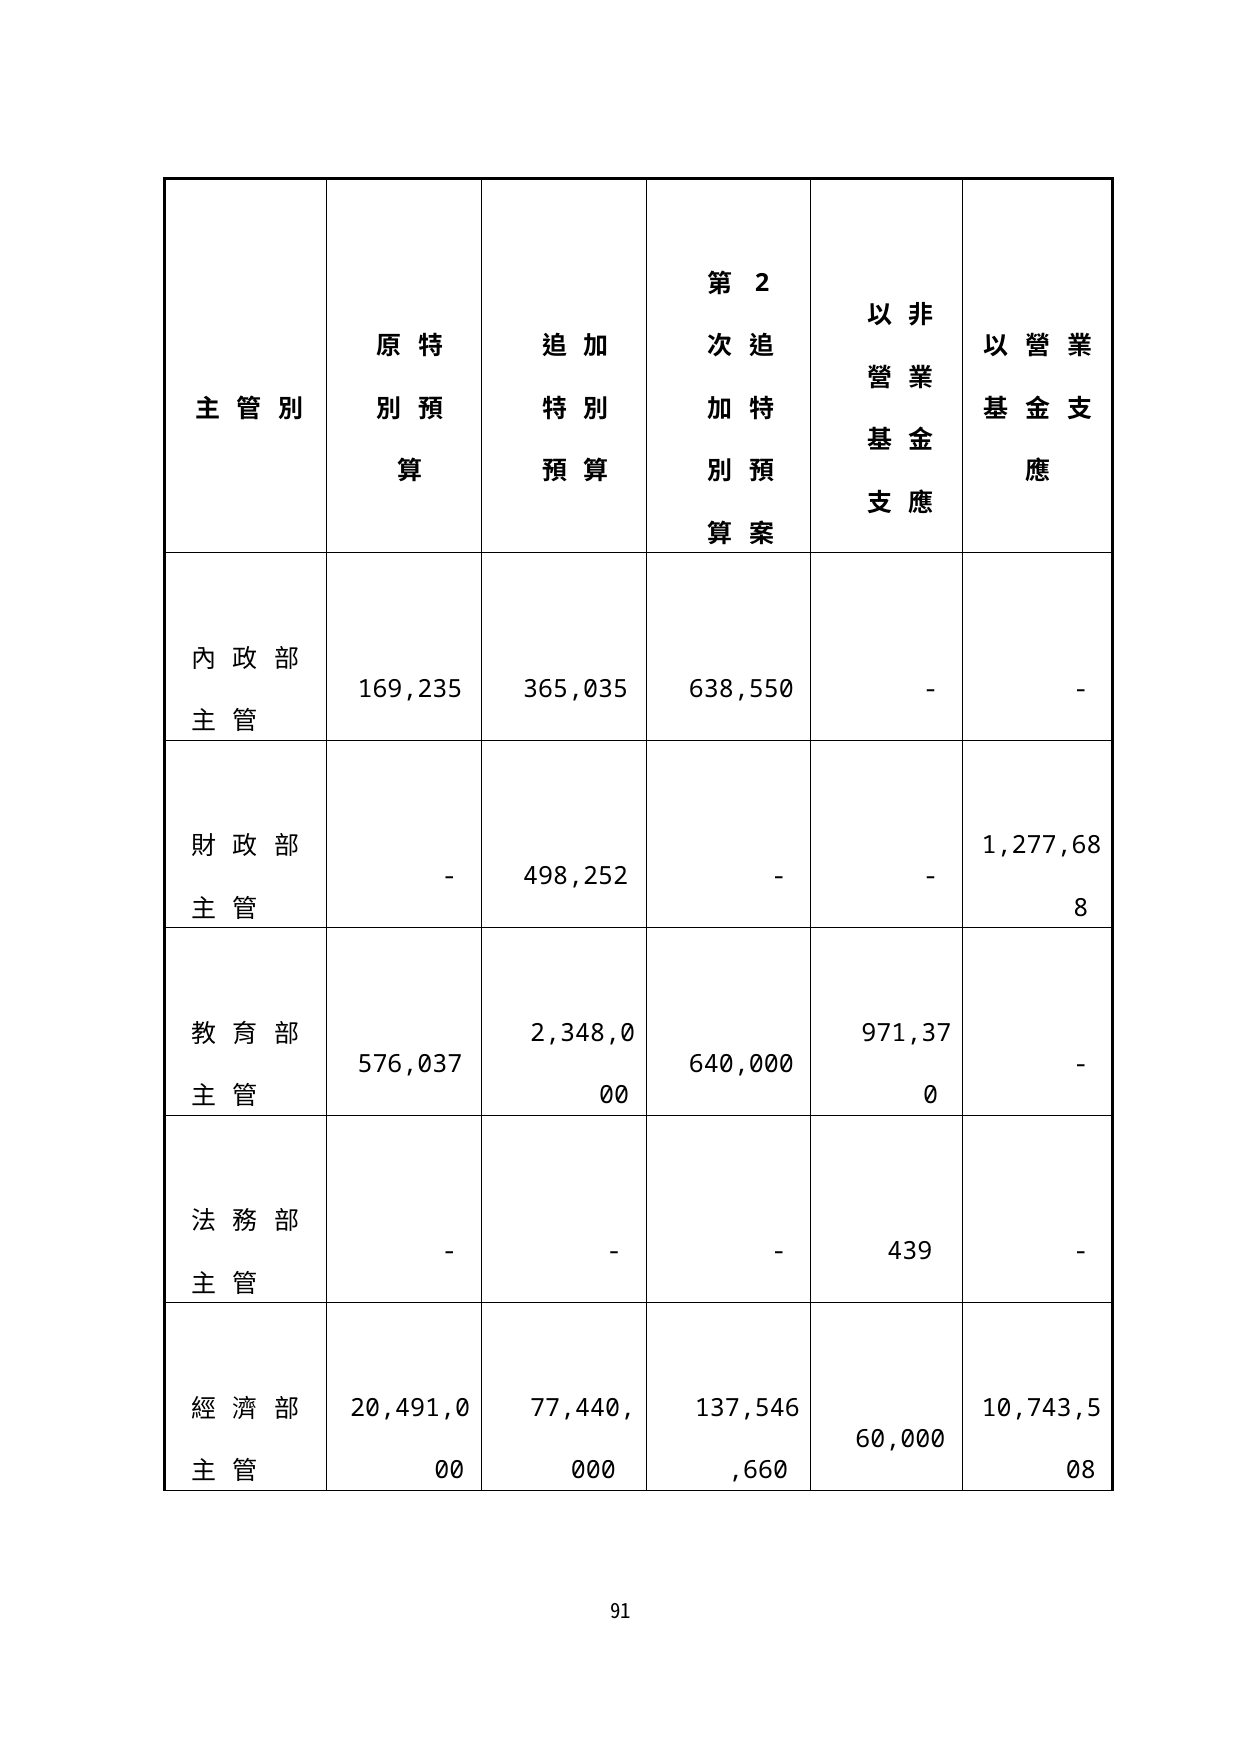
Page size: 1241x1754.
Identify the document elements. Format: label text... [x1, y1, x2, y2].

table_cell - [811, 553, 962, 740]
table_cell 內政部主管 [166, 553, 326, 740]
table_cell 教育部主管 [166, 928, 326, 1115]
table_header 以營業基金支應 [963, 180, 1111, 552]
table_cell 60,000 [811, 1303, 962, 1490]
table_cell 10,743,508 [963, 1303, 1111, 1490]
table_cell - [811, 741, 962, 927]
table_cell - [482, 1116, 646, 1302]
table_cell - [963, 553, 1111, 740]
table_cell - [647, 1116, 810, 1302]
table_cell 77,440,000 [482, 1303, 646, 1490]
table_cell 365,035 [482, 553, 646, 740]
table_cell 439 [811, 1116, 962, 1302]
table_cell - [647, 741, 810, 927]
table_header 原特別預算 [327, 180, 481, 552]
table_header 以非營業基金支應 [811, 180, 962, 552]
table_cell 2,348,000 [482, 928, 646, 1115]
table_cell 20,491,000 [327, 1303, 481, 1490]
table_cell 169,235 [327, 553, 481, 740]
table_cell - [963, 928, 1111, 1115]
table_header 主管別 [166, 180, 326, 552]
table_cell 640,000 [647, 928, 810, 1115]
table_cell 971,370 [811, 928, 962, 1115]
table_cell 498,252 [482, 741, 646, 927]
table_cell - [327, 1116, 481, 1302]
table_cell - [327, 741, 481, 927]
table_cell 137,546,660 [647, 1303, 810, 1490]
table_cell 638,550 [647, 553, 810, 740]
table_cell 法務部主管 [166, 1116, 326, 1302]
table_cell 經濟部主管 [166, 1303, 326, 1490]
table_cell 1,277,688 [963, 741, 1111, 927]
table_cell 576,037 [327, 928, 481, 1115]
table_header 第2次追加特別預算案 [647, 180, 810, 552]
table_cell 財政部主管 [166, 741, 326, 927]
table_header 追加特別預算 [482, 180, 646, 552]
table_cell - [963, 1116, 1111, 1302]
